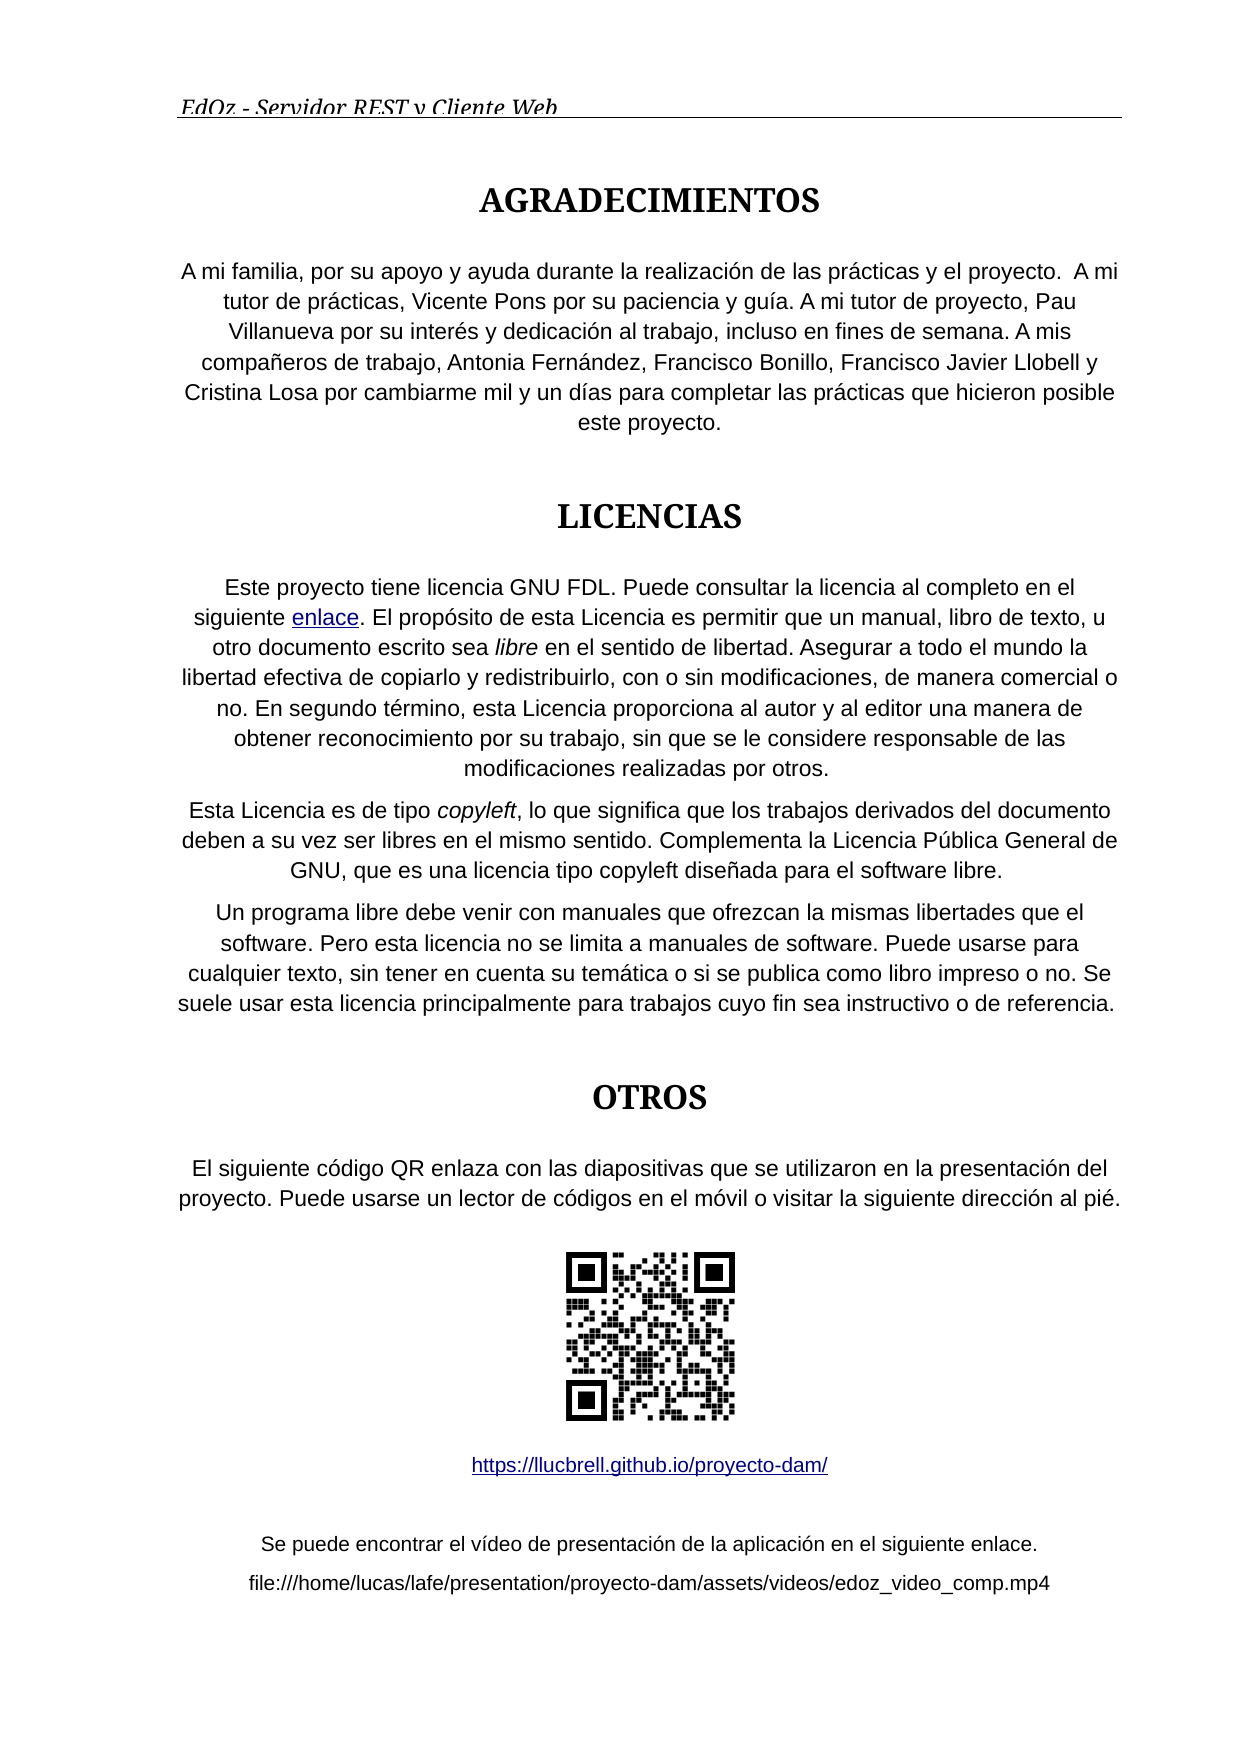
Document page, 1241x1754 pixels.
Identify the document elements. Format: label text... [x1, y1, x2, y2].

text Otros [177, 1074, 1122, 1119]
text Se puede encontrar el vídeo de presentación de la aplicación en el siguiente enlace. [177, 1532, 1122, 1556]
text A mi familia, por su apoyo y ayuda durante la realización de las prácticas y el proyecto. A mi tutor de prácticas, Vicente Pons por su paciencia y guía. A mi tutor de proyecto, Pau Villanueva por su interés y dedicación al trabajo, incluso en fines de semana. A mis compañeros de trabajo, Antonia Fernández, Francisco Bonillo, Francisco Javier Llobell y Cristina Losa por cambiarme mil y un días para completar las prácticas que hicieron posible este proyecto. [177, 258, 1122, 435]
text Un programa libre debe venir con manuales que ofrezcan la mismas libertades que el software. Pero esta licencia no se limita a manuales de software. Puede usarse para cualquier texto, sin tener en cuenta su temática o si se publica como libro impreso o no. Se suele usar esta licencia principalmente para trabajos cuyo fin sea instructivo o de referencia. [177, 899, 1122, 1016]
text licencias [177, 493, 1122, 538]
picture [541, 1227, 758, 1445]
text https://llucbrell.github.io/proyecto-dam/ [177, 1453, 1122, 1477]
text El siguiente código QR enlaza con las diapositivas que se utilizaron en la presentación del proyecto. Puede usarse un lector de códigos en el móvil o visitar la siguiente dirección al pié. [177, 1155, 1122, 1211]
text Esta Licencia es de tipo copyleft, lo que significa que los trabajos derivados del documento deben a su vez ser libres en el mismo sentido. Complementa la Licencia Pública General de GNU, que es una licencia tipo copyleft diseñada para el software libre. [177, 797, 1122, 884]
text AGRADECIMIENTOS [177, 177, 1122, 222]
text Este proyecto tiene licencia GNU FDL. Puede consultar la licencia al completo en el siguiente enlace. El propósito de esta Licencia es permitir que un manual, libro de texto, u otro documento escrito sea libre en el sentido de libertad. Asegurar a todo el mundo la libertad efectiva de copiarlo y redistribuirlo, con o sin modificaciones, de manera comercial o no. En segundo término, esta Licencia proporciona al autor y al editor una manera de obtener reconocimiento por su trabajo, sin que se le considere responsable de las modificaciones realizadas por otros. [177, 574, 1122, 781]
text file:///home/lucas/lafe/presentation/proyecto-dam/assets/videos/edoz_video_comp.mp4 [177, 1571, 1122, 1595]
